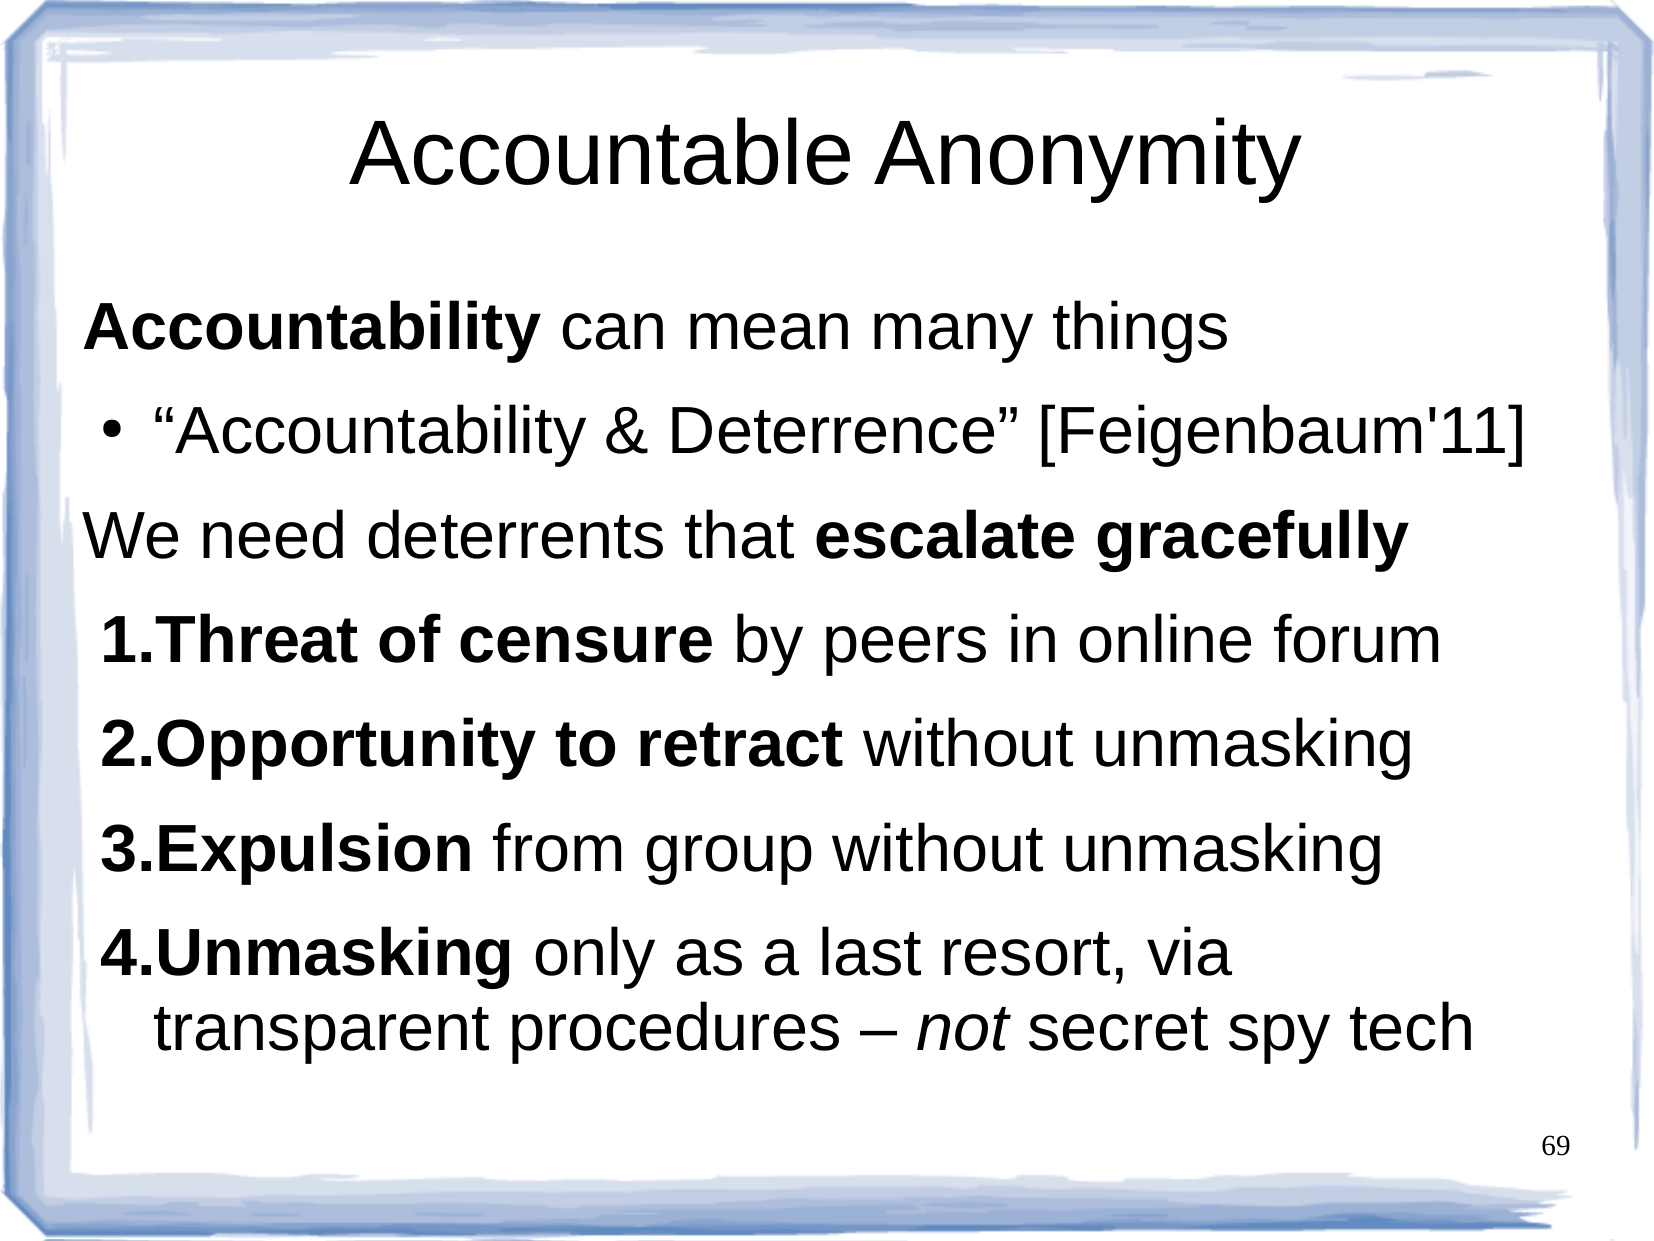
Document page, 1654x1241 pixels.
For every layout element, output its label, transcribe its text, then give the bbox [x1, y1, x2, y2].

picture [0, 0, 1654, 1241]
list Accountability can mean many things “Accountability & Deterrence” [Feigenbaum'11] We need deterrents that escalate gracefully Threat of censure by peers in online forum Opportunity to retract without unmasking Expulsion from group without unmasking Unmasking only as a last resort, via transparent procedures – not secret spy tech [82, 289, 1571, 1241]
title Accountable Anonymity [82, 49, 1571, 257]
